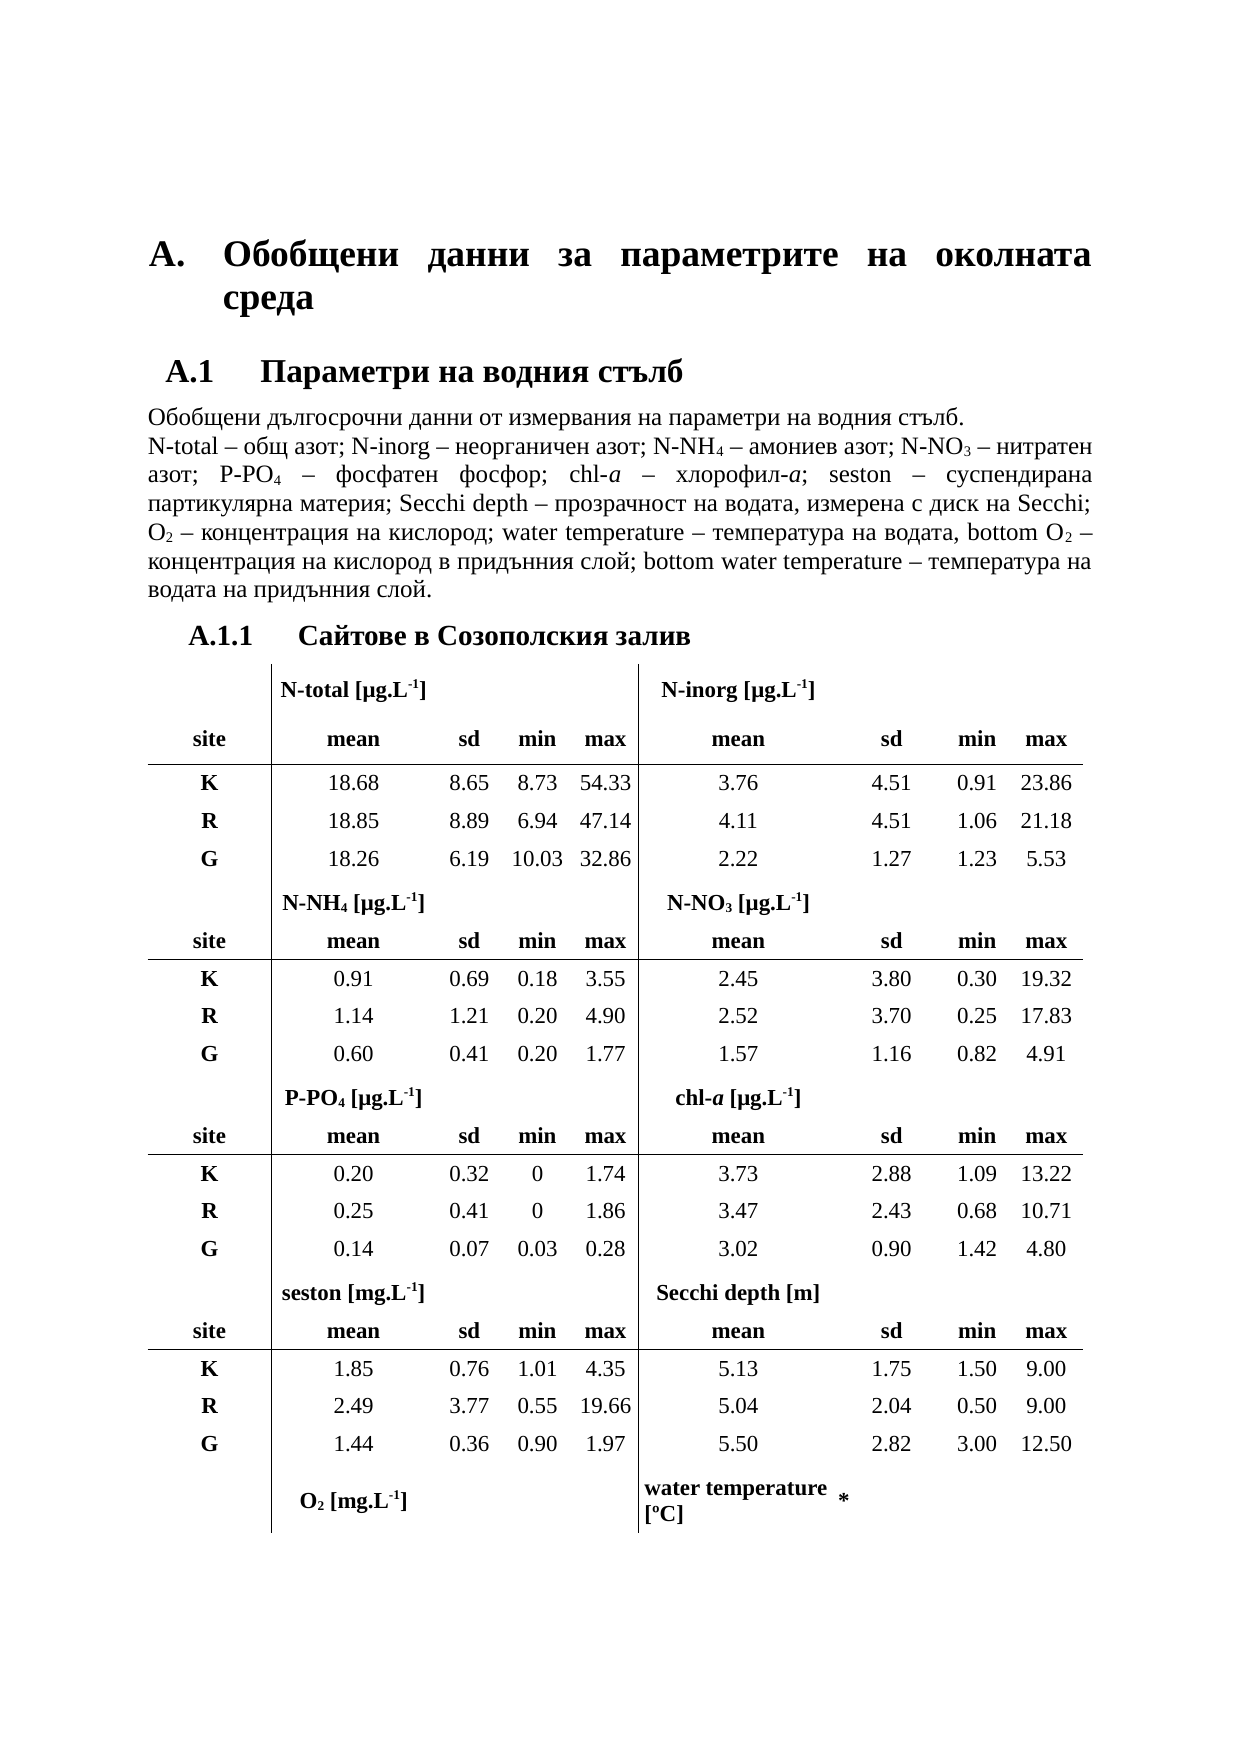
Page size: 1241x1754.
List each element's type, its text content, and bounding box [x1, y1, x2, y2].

table_cell 9.00 [1009, 1387, 1083, 1425]
table_cell seston [mg.L-1] [272, 1273, 436, 1311]
table_cell 3.70 [838, 997, 945, 1034]
table_cell [572, 1463, 638, 1468]
table_cell mean [272, 1116, 436, 1154]
table_cell 0.32 [436, 1155, 502, 1192]
table_cell 0.36 [436, 1425, 502, 1462]
table_cell 2.22 [639, 839, 838, 877]
table_cell 12.50 [1009, 1425, 1083, 1462]
table_cell [838, 1463, 945, 1468]
table_cell [148, 877, 271, 883]
table_cell 1.57 [639, 1035, 838, 1072]
table_cell [838, 883, 945, 921]
table_cell [945, 1469, 1009, 1533]
table_cell 4.90 [572, 997, 638, 1034]
table_cell 1.50 [945, 1350, 1009, 1387]
table_cell 4.35 [572, 1350, 638, 1387]
table_cell [945, 1273, 1009, 1311]
table_cell 2.45 [639, 960, 838, 997]
table_cell [1009, 1273, 1083, 1311]
table_cell 1.06 [945, 802, 1009, 839]
table_cell 10.03 [502, 839, 572, 877]
table_cell 1.74 [572, 1155, 638, 1192]
table_cell [639, 877, 838, 883]
table_cell [1009, 883, 1083, 921]
table_cell [502, 1463, 572, 1468]
table_cell 2.52 [639, 997, 838, 1034]
table_cell 0.30 [945, 960, 1009, 997]
table_cell 0.91 [272, 960, 436, 997]
text N-total – общ азот; N-inorg – неорганичен азот; N-NH4 – амониев азот; N-NO3 – нитратен азот; P-PO4 – фосфатен фосфор; chl-a – хлорофил-а; seston – суспендирана партикулярна материя; Secchi depth – прозрачност на водата, измерена с диск на Secchi; O2 – концентрация на кислород; water temperature – температура на водата, bottom O2 – концентрация на кислород в придънния слой; bottom water temperature – температура на водата на придънния слой. [148, 431, 1093, 603]
table_cell 10.71 [1009, 1192, 1083, 1229]
table_cell 3.80 [838, 960, 945, 997]
table_cell R [148, 1387, 271, 1425]
table_cell min [945, 714, 1009, 764]
table_cell [1009, 1469, 1083, 1533]
table_cell 9.00 [1009, 1350, 1083, 1387]
subtitle Обобщени данни за параметрите на околната среда [185, 232, 1093, 318]
table_cell min [502, 714, 572, 764]
table_header [572, 664, 638, 714]
table_cell 19.66 [572, 1387, 638, 1425]
table_cell 0.20 [502, 997, 572, 1034]
table_cell 54.33 [572, 765, 638, 802]
table_cell 0.18 [502, 960, 572, 997]
text Обобщени дългосрочни данни от измервания на параметри на водния стълб. [148, 402, 1093, 431]
table_cell [502, 883, 572, 921]
table_cell min [945, 1116, 1009, 1154]
table_cell [572, 1469, 638, 1533]
table_cell 0 [502, 1155, 572, 1192]
table_cell 5.53 [1009, 839, 1083, 877]
table_cell mean [272, 921, 436, 959]
table_cell 1.16 [838, 1035, 945, 1072]
subtitle Сайтове в Созополския залив [260, 618, 1093, 651]
table_cell 0.69 [436, 960, 502, 997]
table_cell max [1009, 1116, 1083, 1154]
table_cell 8.65 [436, 765, 502, 802]
table_cell [148, 1268, 271, 1273]
table_cell min [502, 921, 572, 959]
subtitle Параметри на водния стълб [223, 351, 1093, 389]
table_cell 0.41 [436, 1035, 502, 1072]
table_cell Secchi depth [m] [639, 1273, 838, 1311]
table_cell 0.68 [945, 1192, 1009, 1229]
table_cell [838, 877, 945, 883]
table_cell 13.22 [1009, 1155, 1083, 1192]
table_cell max [572, 714, 638, 764]
table_cell [572, 877, 638, 883]
table_header N-total [μg.L-1] [272, 664, 436, 714]
table_cell [436, 1078, 502, 1116]
table_cell [502, 1273, 572, 1311]
table_cell site [148, 1311, 271, 1349]
table_cell [838, 1072, 945, 1078]
table_cell [572, 1273, 638, 1311]
table_cell 1.42 [945, 1230, 1009, 1267]
table_cell 2.88 [838, 1155, 945, 1192]
table_cell R [148, 997, 271, 1034]
table_cell max [572, 921, 638, 959]
table_cell 3.73 [639, 1155, 838, 1192]
table_header [838, 664, 945, 714]
table_cell 0.60 [272, 1035, 436, 1072]
table_cell [436, 1273, 502, 1311]
table_cell 2.43 [838, 1192, 945, 1229]
table_cell 5.13 [639, 1350, 838, 1387]
table_cell [436, 1469, 502, 1533]
table_cell 0.20 [502, 1035, 572, 1072]
table_cell 1.27 [838, 839, 945, 877]
table_cell [1009, 1072, 1083, 1078]
table_cell 0.82 [945, 1035, 1009, 1072]
table_cell min [502, 1116, 572, 1154]
table_cell 1.23 [945, 839, 1009, 877]
table_cell [945, 1072, 1009, 1078]
table_cell [572, 883, 638, 921]
table_cell sd [838, 921, 945, 959]
table_cell 0.90 [502, 1425, 572, 1462]
table_cell [148, 1273, 271, 1311]
table_cell 0.25 [945, 997, 1009, 1034]
table_cell K [148, 1350, 271, 1387]
table_cell 1.75 [838, 1350, 945, 1387]
table_cell min [945, 921, 1009, 959]
table_cell [272, 1268, 436, 1273]
table_cell 3.76 [639, 765, 838, 802]
table_header N-inorg [μg.L-1] [639, 664, 838, 714]
table_cell 3.55 [572, 960, 638, 997]
table_cell 3.02 [639, 1230, 838, 1267]
table_cell 1.85 [272, 1350, 436, 1387]
table_cell [639, 1072, 838, 1078]
table_cell [148, 883, 271, 921]
table_cell [838, 1078, 945, 1116]
table_cell 18.26 [272, 839, 436, 877]
table_cell 0.41 [436, 1192, 502, 1229]
table_header [148, 664, 271, 714]
table_cell site [148, 1116, 271, 1154]
table_cell site [148, 714, 271, 764]
table_cell 3.77 [436, 1387, 502, 1425]
table_cell 0 [502, 1192, 572, 1229]
table_cell max [1009, 921, 1083, 959]
table_cell 0.28 [572, 1230, 638, 1267]
table_cell 21.18 [1009, 802, 1083, 839]
table_cell min [945, 1311, 1009, 1349]
table_cell 17.83 [1009, 997, 1083, 1034]
table_cell 0.14 [272, 1230, 436, 1267]
table_cell mean [639, 1116, 838, 1154]
table_cell N-NO3 [μg.L-1] [639, 883, 838, 921]
table_cell [945, 1463, 1009, 1468]
table_cell [1009, 1463, 1083, 1468]
table_cell [148, 1469, 271, 1533]
table_cell R [148, 802, 271, 839]
table_cell 1.97 [572, 1425, 638, 1462]
table_cell [272, 877, 436, 883]
table_cell 2.49 [272, 1387, 436, 1425]
table_cell 8.89 [436, 802, 502, 839]
table_cell max [572, 1311, 638, 1349]
table_cell 2.82 [838, 1425, 945, 1462]
table_cell 1.09 [945, 1155, 1009, 1192]
table_cell sd [436, 1311, 502, 1349]
table_cell G [148, 1425, 271, 1462]
table_cell 23.86 [1009, 765, 1083, 802]
table_cell chl-a [μg.L-1] [639, 1078, 838, 1116]
table_header [945, 664, 1009, 714]
table_cell 0.55 [502, 1387, 572, 1425]
table_cell site [148, 921, 271, 959]
table_cell [148, 1463, 271, 1468]
table_cell 1.77 [572, 1035, 638, 1072]
table_cell [502, 1078, 572, 1116]
table_cell [639, 1463, 838, 1468]
table_cell [945, 1268, 1009, 1273]
table_cell 4.80 [1009, 1230, 1083, 1267]
table_cell [436, 1463, 502, 1468]
table_cell [502, 1072, 572, 1078]
table_cell 1.21 [436, 997, 502, 1034]
table_cell 0.50 [945, 1387, 1009, 1425]
table_cell max [572, 1116, 638, 1154]
table_cell [945, 883, 1009, 921]
table_cell sd [436, 1116, 502, 1154]
table_cell [272, 1463, 436, 1468]
table_cell [572, 1078, 638, 1116]
table_cell [502, 877, 572, 883]
table_cell mean [639, 921, 838, 959]
table_cell 2.04 [838, 1387, 945, 1425]
table_cell [272, 1072, 436, 1078]
table_cell N-NH4 [μg.L-1] [272, 883, 436, 921]
table_cell 47.14 [572, 802, 638, 839]
table_cell 6.19 [436, 839, 502, 877]
table_cell max [1009, 1311, 1083, 1349]
table_cell 0.03 [502, 1230, 572, 1267]
table_cell [572, 1268, 638, 1273]
table_cell 18.68 [272, 765, 436, 802]
table_cell 1.01 [502, 1350, 572, 1387]
table_cell [148, 1072, 271, 1078]
table_cell 0.91 [945, 765, 1009, 802]
table_cell [502, 1268, 572, 1273]
table_cell R [148, 1192, 271, 1229]
table_cell [1009, 1268, 1083, 1273]
table_cell sd [436, 921, 502, 959]
table_cell 4.11 [639, 802, 838, 839]
table_cell mean [272, 1311, 436, 1349]
table_cell [436, 877, 502, 883]
table_cell G [148, 1035, 271, 1072]
table_cell K [148, 765, 271, 802]
table_cell 5.04 [639, 1387, 838, 1425]
table_cell 4.51 [838, 765, 945, 802]
table_cell sd [838, 1116, 945, 1154]
table_cell 6.94 [502, 802, 572, 839]
table_cell 4.51 [838, 802, 945, 839]
table_cell sd [838, 1311, 945, 1349]
table_cell 19.32 [1009, 960, 1083, 997]
table_cell 1.14 [272, 997, 436, 1034]
table_cell [148, 1078, 271, 1116]
table_cell mean [639, 714, 838, 764]
table_cell [1009, 877, 1083, 883]
table_cell [572, 1072, 638, 1078]
table_cell 4.91 [1009, 1035, 1083, 1072]
table_cell 0.07 [436, 1230, 502, 1267]
table_cell 0.25 [272, 1192, 436, 1229]
table_cell 18.85 [272, 802, 436, 839]
table_cell max [1009, 714, 1083, 764]
table_cell [502, 1469, 572, 1533]
table_cell 0.90 [838, 1230, 945, 1267]
table_cell O2 [mg.L-1] [272, 1469, 436, 1533]
table_cell 3.47 [639, 1192, 838, 1229]
table_cell * [838, 1469, 945, 1533]
table_cell 1.86 [572, 1192, 638, 1229]
table_cell [945, 1078, 1009, 1116]
table_cell G [148, 839, 271, 877]
table_cell 1.44 [272, 1425, 436, 1462]
table_cell 8.73 [502, 765, 572, 802]
table_cell [436, 1072, 502, 1078]
table_cell [639, 1268, 838, 1273]
table_cell [436, 1268, 502, 1273]
table_header [1009, 664, 1083, 714]
table_cell [436, 883, 502, 921]
table_cell mean [639, 1311, 838, 1349]
table_cell [945, 877, 1009, 883]
table_header [436, 664, 502, 714]
table_cell min [502, 1311, 572, 1349]
table_cell 32.86 [572, 839, 638, 877]
table_cell sd [436, 714, 502, 764]
table_cell [838, 1268, 945, 1273]
table_cell 0.20 [272, 1155, 436, 1192]
table_header [502, 664, 572, 714]
table_cell 3.00 [945, 1425, 1009, 1462]
table_cell mean [272, 714, 436, 764]
table_cell sd [838, 714, 945, 764]
table_cell K [148, 1155, 271, 1192]
table_cell [1009, 1078, 1083, 1116]
table_cell [838, 1273, 945, 1311]
table_cell 0.76 [436, 1350, 502, 1387]
table_cell 5.50 [639, 1425, 838, 1462]
table_cell P-PO4 [μg.L-1] [272, 1078, 436, 1116]
table_cell K [148, 960, 271, 997]
table_cell water temperature [ºC] [639, 1469, 838, 1533]
table_cell G [148, 1230, 271, 1267]
